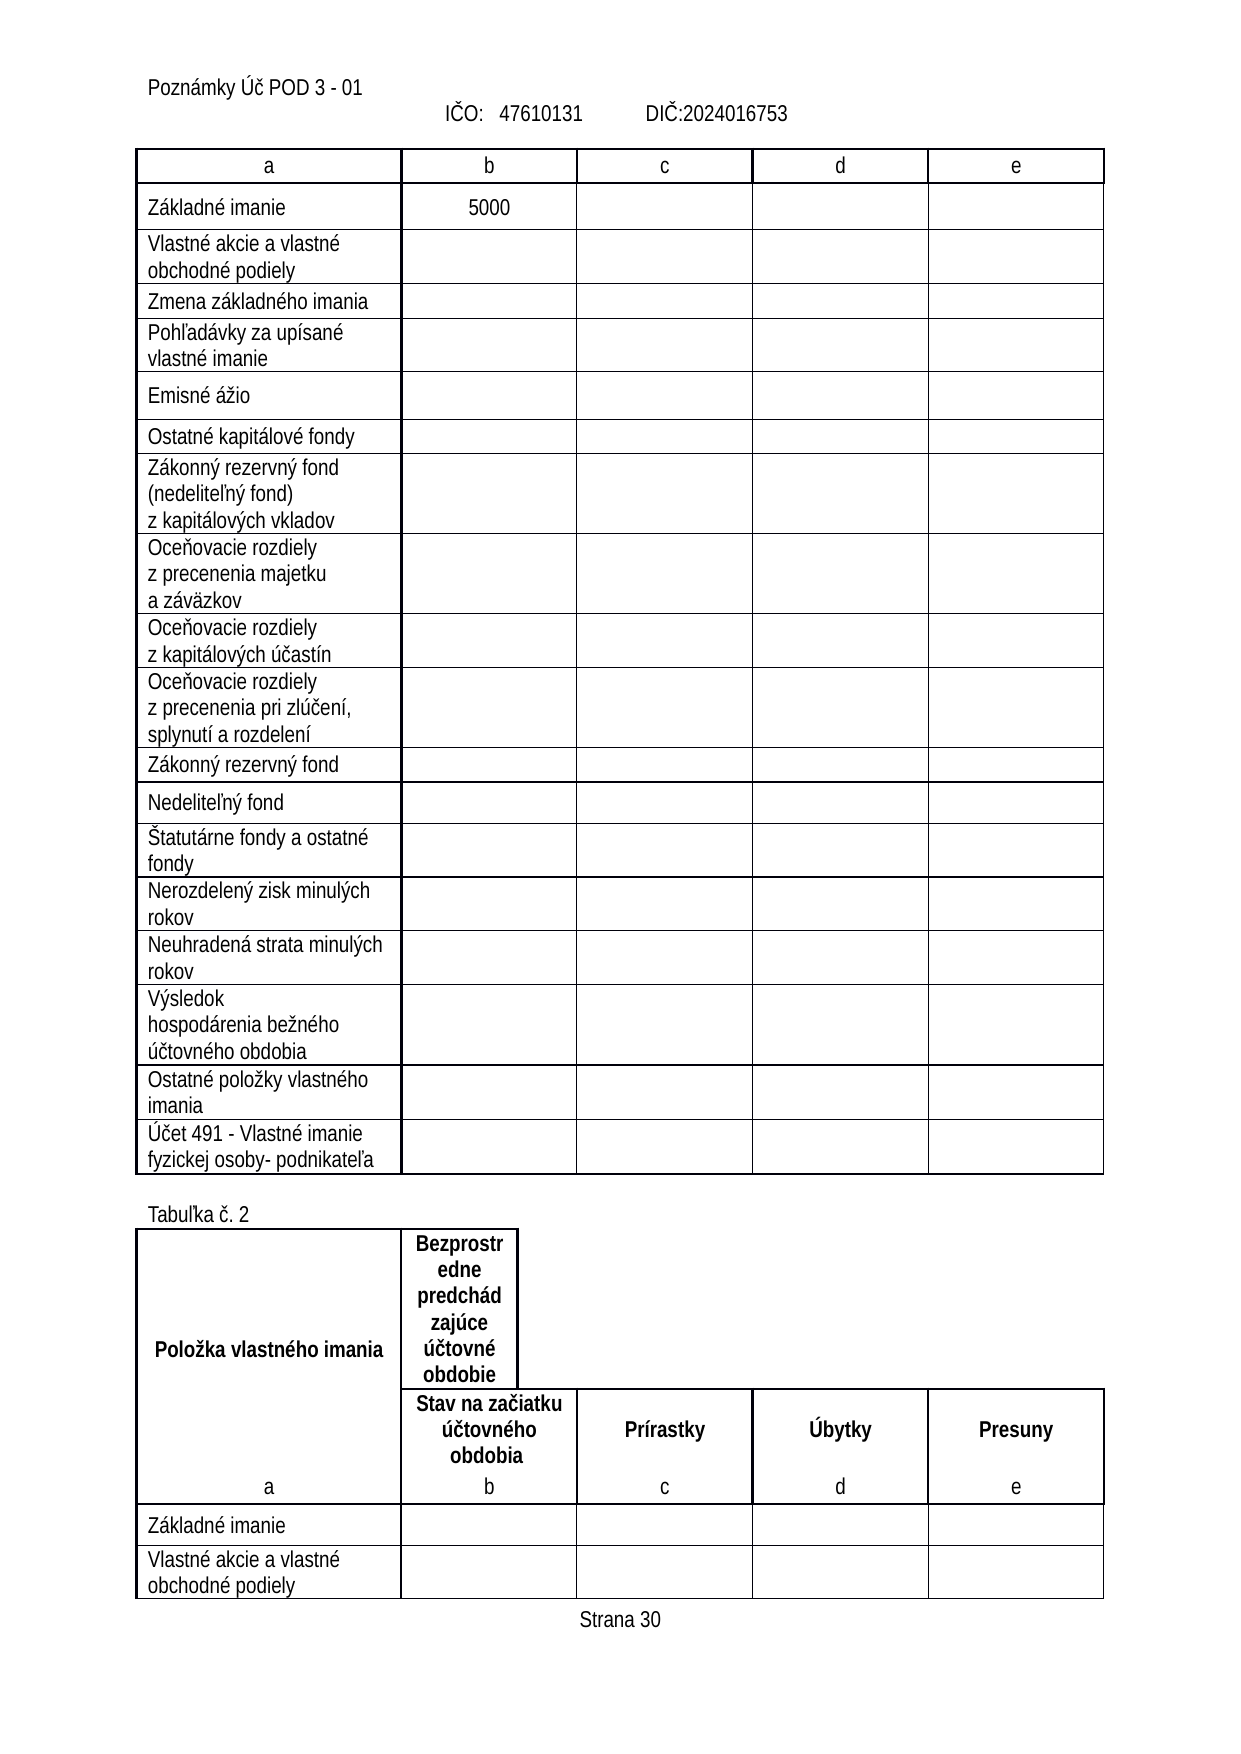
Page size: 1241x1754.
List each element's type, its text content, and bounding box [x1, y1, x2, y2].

table_cell Neuhradená strata minulých rokov [138, 931, 400, 984]
table_header [519, 1228, 577, 1388]
table_cell [753, 372, 928, 418]
table_cell c [578, 150, 751, 182]
table_cell [577, 420, 752, 453]
table_cell [577, 1120, 752, 1173]
table_cell Ostatné kapitálové fondy [138, 420, 400, 453]
table_cell [929, 824, 1103, 876]
table_cell [577, 372, 752, 418]
table_cell [753, 454, 928, 533]
table_cell [929, 614, 1103, 667]
table_cell [929, 878, 1103, 930]
table_cell [577, 878, 752, 930]
table_cell d [754, 1469, 927, 1503]
table_cell [753, 1120, 928, 1173]
table_cell [577, 1505, 752, 1544]
table_cell [753, 1505, 928, 1544]
table_cell [403, 931, 576, 984]
table_cell Účet 491 - Vlastné imanie fyzickej osoby- podnikateľa [138, 1120, 400, 1173]
table_header [753, 1228, 928, 1388]
table_cell b [403, 150, 576, 182]
table_cell [403, 668, 576, 747]
table_cell a [138, 1469, 400, 1503]
table_cell [577, 284, 752, 317]
table_cell [577, 931, 752, 984]
table_cell [403, 534, 576, 613]
table_cell [403, 372, 576, 418]
table_cell [577, 184, 752, 229]
table_cell [753, 783, 928, 823]
table_cell [753, 184, 928, 229]
table_cell [929, 1546, 1103, 1598]
table_cell [402, 1505, 576, 1544]
table_cell [577, 454, 752, 533]
table_header [928, 1228, 1104, 1388]
table_cell 5000 [403, 184, 576, 229]
table_cell [577, 1066, 752, 1119]
table_cell [403, 284, 576, 317]
table_cell [753, 985, 928, 1064]
table_cell Emisné ážio [138, 372, 400, 418]
table_cell [929, 420, 1103, 453]
table_cell a [138, 150, 400, 182]
table_cell Nedeliteľný fond [138, 783, 400, 823]
table_cell [403, 985, 576, 1064]
table_cell [403, 824, 576, 876]
table_cell Stav na začiatku účtovného obdobia [402, 1390, 576, 1469]
table_cell [753, 319, 928, 371]
table_cell [577, 230, 752, 283]
table_cell [577, 668, 752, 747]
text Tabuľka č. 2 [148, 1201, 1092, 1227]
table_cell [929, 1505, 1103, 1544]
table_cell [753, 1066, 928, 1119]
table_cell Zákonný rezervný fond (nedeliteľný fond) z kapitálových vkladov [138, 454, 400, 533]
table_cell [929, 372, 1103, 418]
table_cell Zákonný rezervný fond [138, 748, 400, 781]
table_cell [577, 319, 752, 371]
table_header [577, 1228, 752, 1388]
table_cell Oceňovacie rozdiely z precenenia pri zlúčení, splynutí a rozdelení [138, 668, 400, 747]
table_cell [753, 1546, 928, 1598]
table_cell Oceňovacie rozdiely z kapitálových účastín [138, 614, 400, 667]
table_cell [929, 783, 1103, 823]
table_cell [929, 184, 1103, 229]
table_cell e [929, 1469, 1103, 1503]
table_cell Úbytky [754, 1390, 927, 1469]
table_cell [403, 1066, 576, 1119]
table_cell [753, 878, 928, 930]
table_cell Ostatné položky vlastného imania [138, 1066, 400, 1119]
table_cell [929, 931, 1103, 984]
table_cell Zmena základného imania [138, 284, 400, 317]
table_cell [403, 230, 576, 283]
table_cell [929, 534, 1103, 613]
table_cell [403, 420, 576, 453]
table_cell Vlastné akcie a vlastné obchodné podiely [138, 1546, 400, 1598]
table_cell [403, 748, 576, 781]
table_cell [753, 284, 928, 317]
table_cell [929, 668, 1103, 747]
table_cell [753, 230, 928, 283]
table_cell [929, 985, 1103, 1064]
table_cell Základné imanie [138, 1505, 400, 1544]
table_cell [929, 748, 1103, 781]
table_cell [753, 824, 928, 876]
table_cell [577, 824, 752, 876]
table_cell [929, 454, 1103, 533]
table_cell [577, 1546, 752, 1598]
table_cell Presuny [929, 1390, 1103, 1469]
table_cell e [929, 150, 1103, 182]
table_cell [753, 534, 928, 613]
table_cell [929, 1066, 1103, 1119]
table_cell [753, 668, 928, 747]
table_cell [403, 783, 576, 823]
table_cell [577, 614, 752, 667]
table_cell [929, 319, 1103, 371]
table_cell [577, 534, 752, 613]
table_cell [753, 748, 928, 781]
table_cell [403, 614, 576, 667]
table_cell [577, 783, 752, 823]
table_cell [753, 614, 928, 667]
table_cell Oceňovacie rozdiely z precenenia majetku a záväzkov [138, 534, 400, 613]
table_cell c [578, 1469, 751, 1503]
table_cell [929, 284, 1103, 317]
table_cell [403, 319, 576, 371]
table_cell [929, 230, 1103, 283]
table_cell Prírastky [578, 1390, 751, 1469]
table_cell Základné imanie [138, 184, 400, 229]
table_cell Štatutárne fondy a ostatné fondy [138, 824, 400, 876]
table_cell [577, 748, 752, 781]
table_header Bezprostredne predchádzajúce účtovné obdobie [402, 1230, 516, 1388]
table_cell [402, 1546, 576, 1598]
table_cell d [754, 150, 927, 182]
table_cell [403, 878, 576, 930]
table_cell [577, 985, 752, 1064]
table_header Položka vlastného imania [138, 1230, 400, 1469]
table_cell [403, 1120, 576, 1173]
table_cell Nerozdelený zisk minulých rokov [138, 878, 400, 930]
table_cell Pohľadávky za upísané vlastné imanie [138, 319, 400, 371]
table_cell b [402, 1469, 576, 1503]
table_cell [753, 420, 928, 453]
table_cell [403, 454, 576, 533]
table_cell Výsledok hospodárenia bežného účtovného obdobia [138, 985, 400, 1064]
table_cell Vlastné akcie a vlastné obchodné podiely [138, 230, 400, 283]
table_cell [753, 931, 928, 984]
table_cell [929, 1120, 1103, 1173]
